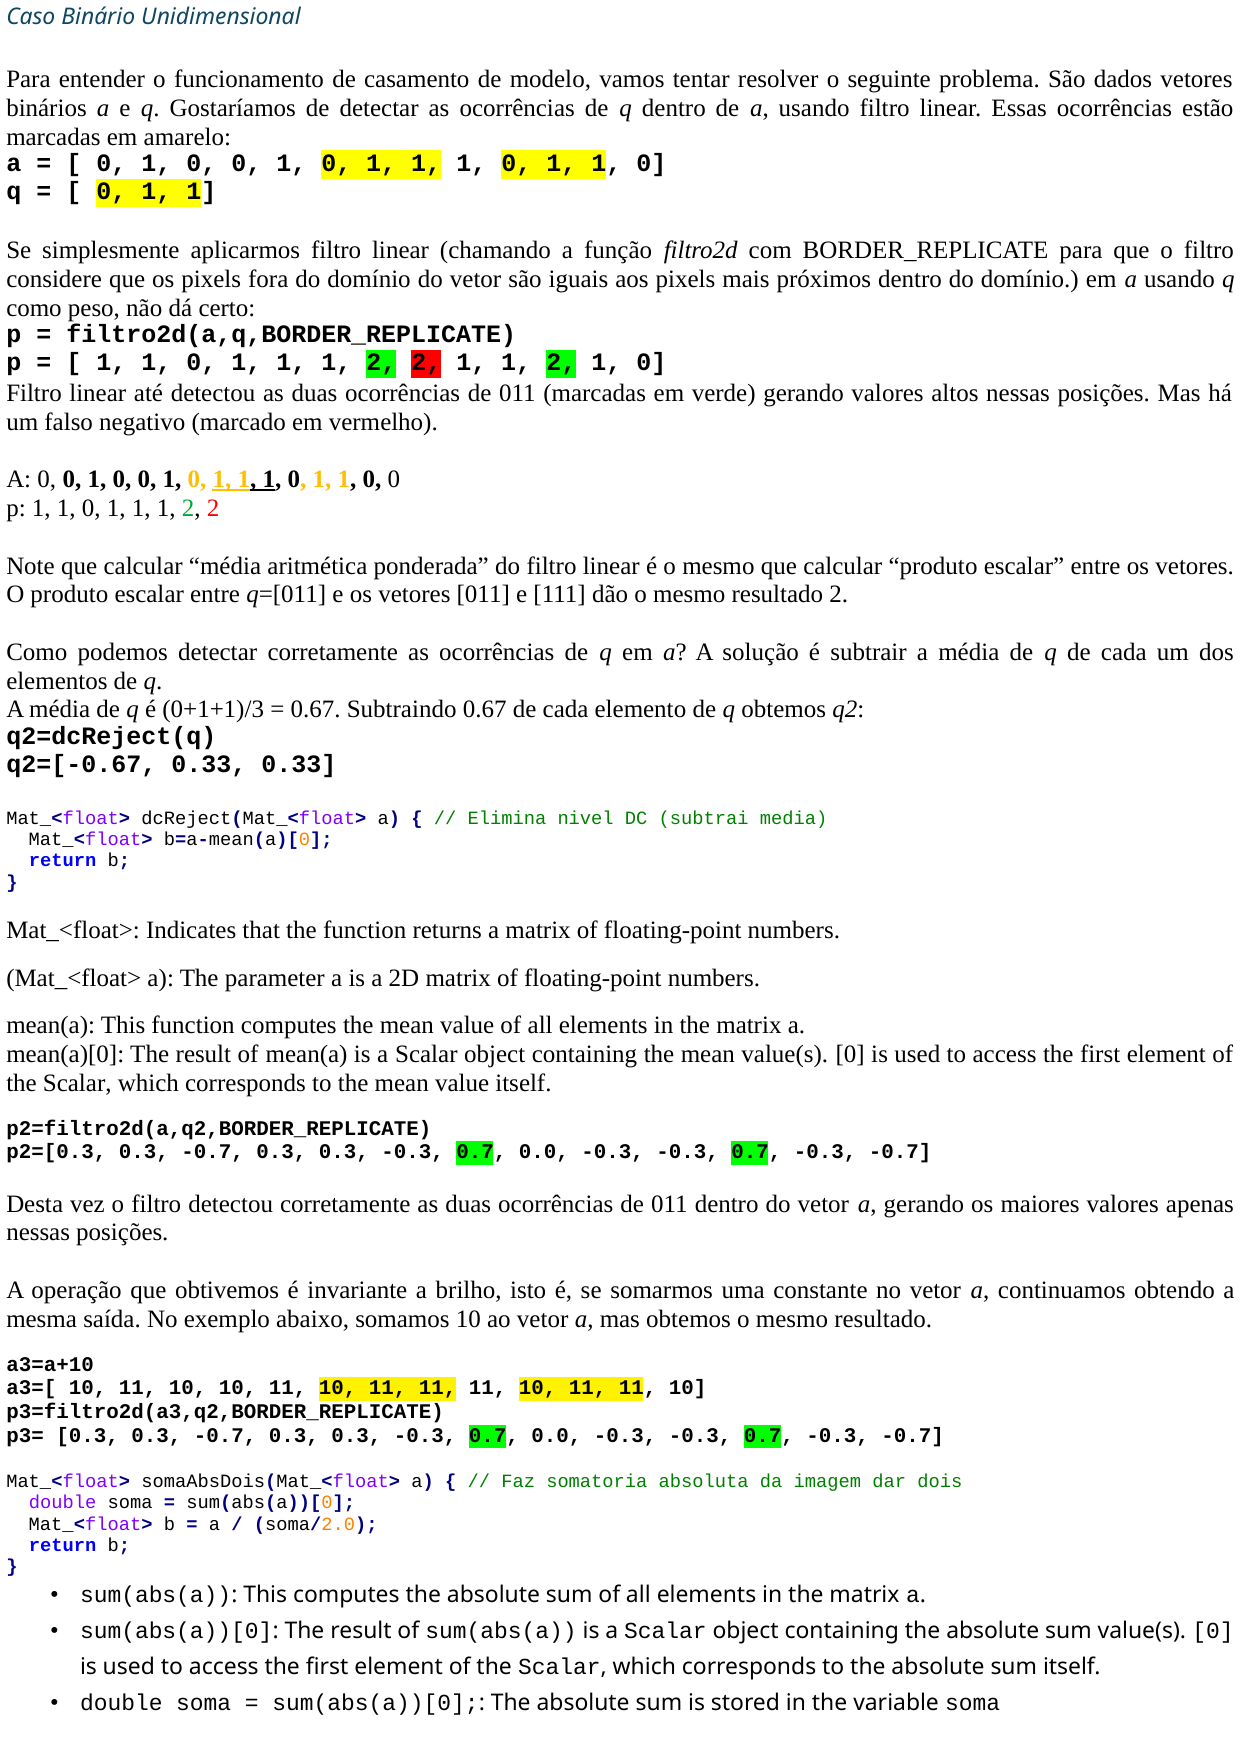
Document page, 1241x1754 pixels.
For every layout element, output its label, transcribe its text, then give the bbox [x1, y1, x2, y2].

text Desta vez o filtro detectou corretamente as duas ocorrências de 011 dentro do vetor a, gerando os maiores valores apenas nessas posições. [6, 1189, 1234, 1246]
text mean(a): This function computes the mean value of all elements in the matrix a. [6, 1010, 1234, 1039]
text Mat_<float> dcReject(Mat_<float> a) { // Elimina nivel DC (subtrai media) [6, 809, 1234, 830]
text return b; [6, 1536, 1234, 1557]
text A: 0, 0, 1, 0, 0, 1, 0, 1, 1, 1, 0, 1, 1, 0, 0 [6, 464, 1234, 493]
text p = [ 1, 1, 0, 1, 1, 1, 2, 2, 1, 1, 2, 1, 0] [6, 350, 1234, 378]
subtitle Caso Binário Unidimensional [6, 0, 1234, 31]
text mean(a)[0]: The result of mean(a) is a Scalar object containing the mean value(s). [0] is used to access the first element of the Scalar, which corresponds to the mean value itself. [6, 1039, 1234, 1096]
text p: 1, 1, 0, 1, 1, 1, 2, 2 [6, 493, 1234, 522]
text Se simplesmente aplicarmos filtro linear (chamando a função filtro2d com BORDER_REPLICATE para que o filtro considere que os pixels fora do domínio do vetor são iguais aos pixels mais próximos dentro do domínio.) em a usando q como peso, não dá certo: [6, 235, 1234, 322]
text Filtro linear até detectou as duas ocorrências de 011 (marcadas em verde) gerando valores altos nessas posições. Mas há um falso negativo (marcado em vermelho). [6, 378, 1234, 436]
text q2=[-0.67, 0.33, 0.33] [6, 752, 1234, 780]
text Mat_<float> b=a-mean(a)[0]; [6, 830, 1234, 851]
text Mat_<float> somaAbsDois(Mat_<float> a) { // Faz somatoria absoluta da imagem dar dois [6, 1472, 1234, 1493]
list sum(abs(a))[0]: The result of sum(abs(a)) is a Scalar object containing the absolute sum value(s). [0] is used to access the first element of the Scalar, which corresponds to the absolute sum itself. [50, 1614, 1234, 1682]
text p3= [0.3, 0.3, -0.7, 0.3, 0.3, -0.3, 0.7, 0.0, -0.3, -0.3, 0.7, -0.3, -0.7] [6, 1424, 1234, 1448]
text A média de q é (0+1+1)/3 = 0.67. Subtraindo 0.67 de cada elemento de q obtemos q2: [6, 694, 1234, 723]
text Mat_<float>: Indicates that the function returns a matrix of floating-point numbers. [6, 915, 1234, 944]
text a3=[ 10, 11, 10, 10, 11, 10, 11, 11, 11, 10, 11, 11, 10] [6, 1377, 1234, 1401]
list double soma = sum(abs(a))[0];: The absolute sum is stored in the variable soma [50, 1686, 1234, 1718]
text p = filtro2d(a,q,BORDER_REPLICATE) [6, 322, 1234, 350]
text } [6, 872, 1234, 894]
text a = [ 0, 1, 0, 0, 1, 0, 1, 1, 1, 0, 1, 1, 0] [6, 150, 1234, 179]
text double soma = sum(abs(a))[0]; [6, 1493, 1234, 1514]
list sum(abs(a)): This computes the absolute sum of all elements in the matrix a. [50, 1578, 1234, 1609]
text (Mat_<float> a): The parameter a is a 2D matrix of floating-point numbers. [6, 963, 1234, 991]
text Mat_<float> b = a / (soma/2.0); [6, 1514, 1234, 1536]
text return b; [6, 851, 1234, 872]
text Como podemos detectar corretamente as ocorrências de q em a? A solução é subtrair a média de q de cada um dos elementos de q. [6, 637, 1234, 694]
text q2=dcReject(q) [6, 723, 1234, 752]
text a3=a+10 [6, 1354, 1234, 1377]
text Para entender o funcionamento de casamento de modelo, vamos tentar resolver o seguinte problema. São dados vetores binários a e q. Gostaríamos de detectar as ocorrências de q dentro de a, usando filtro linear. Essas ocorrências estão marcadas em amarelo: [6, 64, 1234, 150]
text } [6, 1557, 1234, 1578]
text A operação que obtivemos é invariante a brilho, isto é, se somarmos uma constante no vetor a, continuamos obtendo a mesma saída. No exemplo abaixo, somamos 10 ao vetor a, mas obtemos o mesmo resultado. [6, 1275, 1234, 1332]
text p2=[0.3, 0.3, -0.7, 0.3, 0.3, -0.3, 0.7, 0.0, -0.3, -0.3, 0.7, -0.3, -0.7] [6, 1141, 1234, 1165]
text p2=filtro2d(a,q2,BORDER_REPLICATE) [6, 1118, 1234, 1141]
text q = [ 0, 1, 1] [6, 179, 1234, 207]
text Note que calcular “média aritmética ponderada” do filtro linear é o mesmo que calcular “produto escalar” entre os vetores. O produto escalar entre q=[011] e os vetores [011] e [111] dão o mesmo resultado 2. [6, 551, 1234, 608]
text p3=filtro2d(a3,q2,BORDER_REPLICATE) [6, 1401, 1234, 1424]
